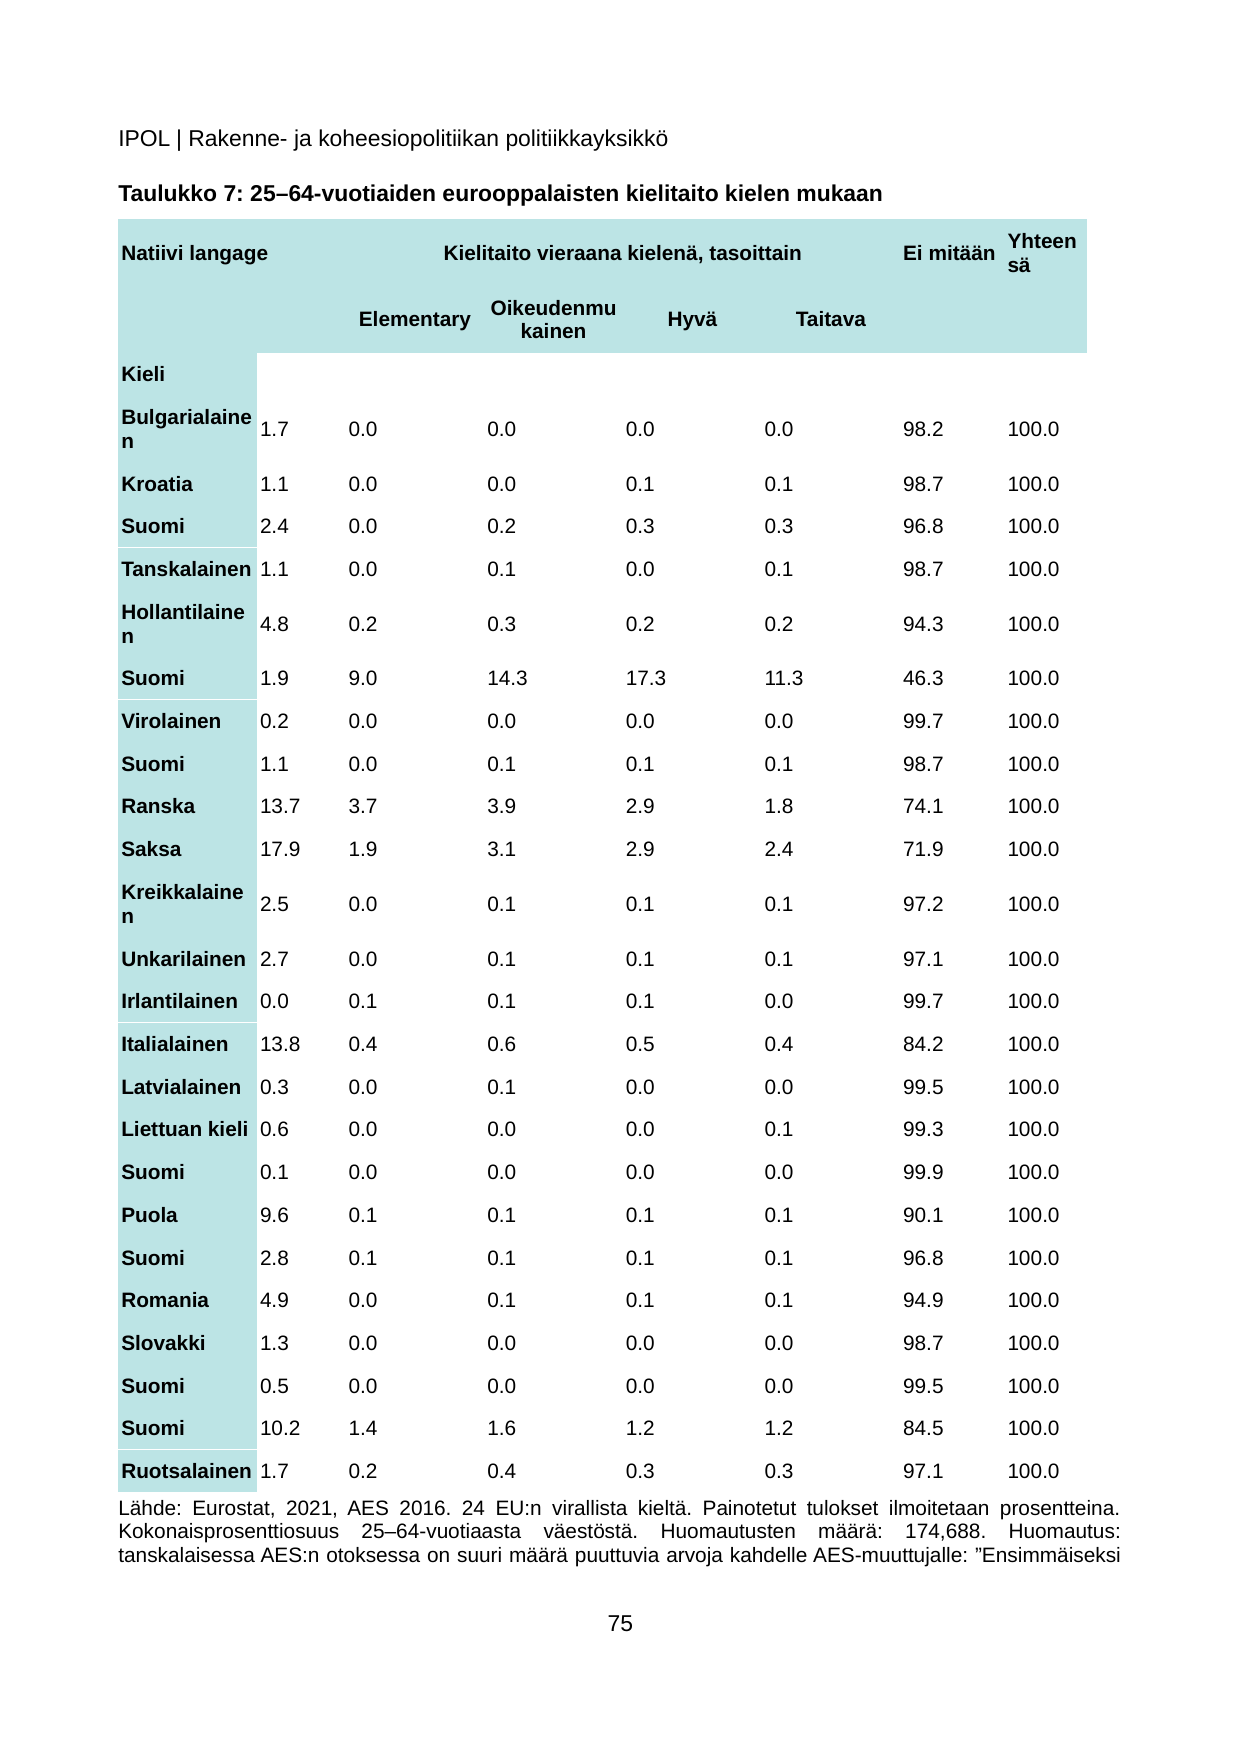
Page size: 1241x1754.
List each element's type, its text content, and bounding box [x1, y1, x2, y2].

table_cell 0.1 [484, 937, 623, 980]
table_cell 1.7 [257, 1450, 345, 1492]
table_cell Bulgarialainen [118, 395, 257, 462]
table_cell 0.1 [623, 1279, 761, 1321]
table_cell 0.0 [623, 1364, 761, 1407]
table_cell Puola [118, 1193, 257, 1236]
table_cell 0.1 [345, 980, 484, 1022]
table_cell Suomi [118, 1407, 257, 1449]
table_cell 98.7 [900, 548, 1004, 590]
table_cell 0.1 [761, 462, 900, 505]
table_cell Romania [118, 1279, 257, 1321]
table_cell 0.0 [345, 742, 484, 785]
table_cell 17.9 [257, 828, 345, 870]
table_cell 0.1 [623, 980, 761, 1022]
table_cell 0.2 [484, 505, 623, 547]
table_cell 98.7 [900, 742, 1004, 785]
table_cell [257, 353, 345, 395]
table_cell 0.0 [345, 1065, 484, 1108]
table_cell 0.0 [761, 1065, 900, 1108]
table_cell 0.0 [345, 1364, 484, 1407]
table_cell 0.1 [623, 937, 761, 980]
table_cell [1004, 286, 1087, 353]
table_cell 0.1 [761, 937, 900, 980]
table_cell 97.2 [900, 870, 1004, 937]
table_cell Ruotsalainen [118, 1450, 257, 1492]
table_cell Suomi [118, 505, 257, 547]
table_cell Italialainen [118, 1023, 257, 1065]
table_cell Suomi [118, 1151, 257, 1193]
table_cell 0.1 [623, 742, 761, 785]
table_cell 17.3 [623, 657, 761, 699]
table_cell Elementary [345, 286, 484, 353]
table_cell 10.2 [257, 1407, 345, 1449]
table_cell Suomi [118, 1236, 257, 1279]
table_cell 1.8 [761, 785, 900, 828]
table_cell 1.9 [257, 657, 345, 699]
table_cell 0.1 [623, 870, 761, 937]
table_cell [118, 286, 257, 353]
table_cell 0.1 [761, 1108, 900, 1151]
table_cell 98.2 [900, 395, 1004, 462]
table_cell 100.0 [1004, 937, 1087, 980]
table_cell 0.0 [484, 1151, 623, 1193]
table_cell 97.1 [900, 1450, 1004, 1492]
table_cell 0.1 [484, 1279, 623, 1321]
table_cell 13.7 [257, 785, 345, 828]
table_cell 0.1 [257, 1151, 345, 1193]
table_cell 0.0 [484, 1321, 623, 1364]
table_cell 0.1 [623, 1236, 761, 1279]
table_cell 100.0 [1004, 1108, 1087, 1151]
table_header Ei mitään [900, 219, 1004, 286]
table_cell 4.9 [257, 1279, 345, 1321]
table_cell 100.0 [1004, 980, 1087, 1022]
table_cell 0.1 [484, 1193, 623, 1236]
table_cell 2.4 [257, 505, 345, 547]
table_cell 0.1 [484, 548, 623, 590]
table_cell 100.0 [1004, 1407, 1087, 1449]
table_cell 0.0 [484, 462, 623, 505]
table_cell 0.0 [345, 700, 484, 742]
table_cell 0.0 [623, 395, 761, 462]
table_cell 100.0 [1004, 700, 1087, 742]
table_cell 13.8 [257, 1023, 345, 1065]
table_cell 9.6 [257, 1193, 345, 1236]
table_cell 0.2 [623, 590, 761, 657]
table_cell 0.0 [345, 462, 484, 505]
table_cell 94.9 [900, 1279, 1004, 1321]
table_cell 100.0 [1004, 870, 1087, 937]
table_cell 0.1 [761, 548, 900, 590]
table_cell 0.1 [484, 742, 623, 785]
table_cell 0.0 [761, 1364, 900, 1407]
table_cell 71.9 [900, 828, 1004, 870]
table_cell 99.3 [900, 1108, 1004, 1151]
table_cell [484, 353, 623, 395]
table_cell [900, 353, 1004, 395]
table_cell 0.0 [484, 395, 623, 462]
table_cell 0.3 [761, 505, 900, 547]
table_cell 0.1 [623, 462, 761, 505]
table_cell 100.0 [1004, 828, 1087, 870]
table_header Yhteensä [1004, 219, 1087, 286]
table_cell 4.8 [257, 590, 345, 657]
table_cell [900, 286, 1004, 353]
table_cell 84.5 [900, 1407, 1004, 1449]
table_cell 99.9 [900, 1151, 1004, 1193]
table_cell 100.0 [1004, 1364, 1087, 1407]
table_cell 0.0 [345, 1151, 484, 1193]
table_cell 2.7 [257, 937, 345, 980]
table_cell [623, 353, 761, 395]
table_cell 0.1 [345, 1193, 484, 1236]
table_cell 0.0 [761, 980, 900, 1022]
table_cell 46.3 [900, 657, 1004, 699]
table_cell 2.9 [623, 828, 761, 870]
table_cell 99.7 [900, 980, 1004, 1022]
table_cell 1.9 [345, 828, 484, 870]
table_cell 2.5 [257, 870, 345, 937]
table_cell 14.3 [484, 657, 623, 699]
table_cell 0.2 [345, 590, 484, 657]
table_cell Ranska [118, 785, 257, 828]
table_cell 0.0 [484, 1364, 623, 1407]
table_cell [761, 353, 900, 395]
table_cell 9.0 [345, 657, 484, 699]
table_cell Kroatia [118, 462, 257, 505]
table_cell 84.2 [900, 1023, 1004, 1065]
table_cell 100.0 [1004, 1279, 1087, 1321]
table_cell 74.1 [900, 785, 1004, 828]
table_cell 97.1 [900, 937, 1004, 980]
table_cell 0.1 [484, 1065, 623, 1108]
table_cell 0.3 [623, 1450, 761, 1492]
table_cell 2.8 [257, 1236, 345, 1279]
table_cell 0.1 [623, 1193, 761, 1236]
table_cell Virolainen [118, 700, 257, 742]
table_cell 2.9 [623, 785, 761, 828]
table_cell 100.0 [1004, 590, 1087, 657]
table_cell 0.0 [345, 395, 484, 462]
table_cell 100.0 [1004, 462, 1087, 505]
table_cell 0.0 [623, 1108, 761, 1151]
table_cell 0.3 [761, 1450, 900, 1492]
table_cell Irlantilainen [118, 980, 257, 1022]
table_cell 0.4 [484, 1450, 623, 1492]
table_cell Liettuan kieli [118, 1108, 257, 1151]
table_cell 100.0 [1004, 657, 1087, 699]
table_cell 3.9 [484, 785, 623, 828]
table_cell 99.7 [900, 700, 1004, 742]
table_cell 0.4 [761, 1023, 900, 1065]
table_cell 1.1 [257, 742, 345, 785]
table_cell 100.0 [1004, 742, 1087, 785]
table_cell 1.1 [257, 548, 345, 590]
table_cell 98.7 [900, 462, 1004, 505]
table_cell 100.0 [1004, 1023, 1087, 1065]
table_cell 94.3 [900, 590, 1004, 657]
table_cell [1004, 353, 1087, 395]
table_cell 0.4 [345, 1023, 484, 1065]
table_cell 0.1 [761, 870, 900, 937]
table_cell 1.2 [623, 1407, 761, 1449]
table_header Kielitaito vieraana kielenä, tasoittain [345, 219, 900, 286]
table_cell 100.0 [1004, 395, 1087, 462]
table_cell Slovakki [118, 1321, 257, 1364]
table_cell 0.5 [257, 1364, 345, 1407]
table_cell 11.3 [761, 657, 900, 699]
table_cell 100.0 [1004, 1193, 1087, 1236]
table_cell Kieli [118, 353, 257, 395]
table_cell 0.1 [484, 980, 623, 1022]
table_cell 0.2 [345, 1450, 484, 1492]
table_cell [257, 286, 345, 353]
table_cell 0.0 [623, 1321, 761, 1364]
table_cell Kreikkalainen [118, 870, 257, 937]
table_header Natiivi langage [118, 219, 345, 286]
table_cell 1.4 [345, 1407, 484, 1449]
table_cell 0.1 [484, 1236, 623, 1279]
table_cell 0.0 [345, 870, 484, 937]
table_cell Taitava [761, 286, 900, 353]
table_cell 0.0 [761, 1321, 900, 1364]
table_cell 0.0 [345, 505, 484, 547]
table_cell 100.0 [1004, 1151, 1087, 1193]
table_cell 0.1 [761, 1236, 900, 1279]
table_cell 96.8 [900, 505, 1004, 547]
table_cell 90.1 [900, 1193, 1004, 1236]
table_cell 0.6 [484, 1023, 623, 1065]
table_cell 1.2 [761, 1407, 900, 1449]
table_cell 3.7 [345, 785, 484, 828]
table_cell 0.6 [257, 1108, 345, 1151]
table_cell Suomi [118, 657, 257, 699]
table_cell Suomi [118, 1364, 257, 1407]
table_cell 0.0 [623, 1065, 761, 1108]
table_cell 0.0 [345, 1321, 484, 1364]
table_cell 1.1 [257, 462, 345, 505]
table_cell Latvialainen [118, 1065, 257, 1108]
table_cell 0.0 [345, 937, 484, 980]
table_cell 0.0 [484, 700, 623, 742]
table_cell 2.4 [761, 828, 900, 870]
table_cell 0.2 [761, 590, 900, 657]
table_cell 100.0 [1004, 1236, 1087, 1279]
table_cell Saksa [118, 828, 257, 870]
table_cell 100.0 [1004, 1450, 1087, 1492]
table_cell 0.0 [623, 1151, 761, 1193]
table_cell 100.0 [1004, 1065, 1087, 1108]
table_cell 1.7 [257, 395, 345, 462]
table_cell 0.0 [761, 395, 900, 462]
table_cell Oikeudenmukainen [484, 286, 623, 353]
table_cell 0.0 [623, 548, 761, 590]
table_cell Hyvä [623, 286, 761, 353]
table_cell Tanskalainen [118, 548, 257, 590]
table_cell Hollantilainen [118, 590, 257, 657]
table_cell 0.1 [345, 1236, 484, 1279]
table_cell 1.6 [484, 1407, 623, 1449]
table_cell 99.5 [900, 1065, 1004, 1108]
table_cell [345, 353, 484, 395]
table_cell 98.7 [900, 1321, 1004, 1364]
table_cell 0.0 [623, 700, 761, 742]
table_cell 0.5 [623, 1023, 761, 1065]
table_cell 0.1 [761, 1279, 900, 1321]
table_cell Suomi [118, 742, 257, 785]
table_cell 0.0 [345, 1279, 484, 1321]
table_cell 1.3 [257, 1321, 345, 1364]
table_cell 100.0 [1004, 505, 1087, 547]
table_cell 0.3 [623, 505, 761, 547]
table_cell 100.0 [1004, 548, 1087, 590]
table_cell 0.0 [345, 548, 484, 590]
table_cell 0.0 [484, 1108, 623, 1151]
table_cell 0.0 [761, 1151, 900, 1193]
table_cell Unkarilainen [118, 937, 257, 980]
table_cell 100.0 [1004, 785, 1087, 828]
table_cell 0.0 [761, 700, 900, 742]
table_cell 3.1 [484, 828, 623, 870]
table_cell 96.8 [900, 1236, 1004, 1279]
text Lähde: Eurostat, 2021, AES 2016. 24 EU:n virallista kieltä. Painotetut tulokset ilmoitetaan prosentteina. Kokonaisprosenttiosuus 25–64-vuotiaasta väestöstä. Huomautusten määrä: 174,688. Huomautus: tanskalaisessa AES:n otoksessa on suuri määrä puuttuvia arvoja kahdelle AES-muuttujalle: ”Ensimmäiseksi [118, 1495, 1122, 1567]
table_cell 0.1 [484, 870, 623, 937]
table_cell 0.3 [484, 590, 623, 657]
table_cell 0.1 [761, 1193, 900, 1236]
table_cell 0.0 [345, 1108, 484, 1151]
table_cell 0.0 [257, 980, 345, 1022]
text Taulukko 7: 25–64-vuotiaiden eurooppalaisten kielitaito kielen mukaan [118, 180, 1122, 207]
table_cell 0.3 [257, 1065, 345, 1108]
table_cell 0.2 [257, 700, 345, 742]
table_cell 100.0 [1004, 1321, 1087, 1364]
table_cell 99.5 [900, 1364, 1004, 1407]
table_cell 0.1 [761, 742, 900, 785]
